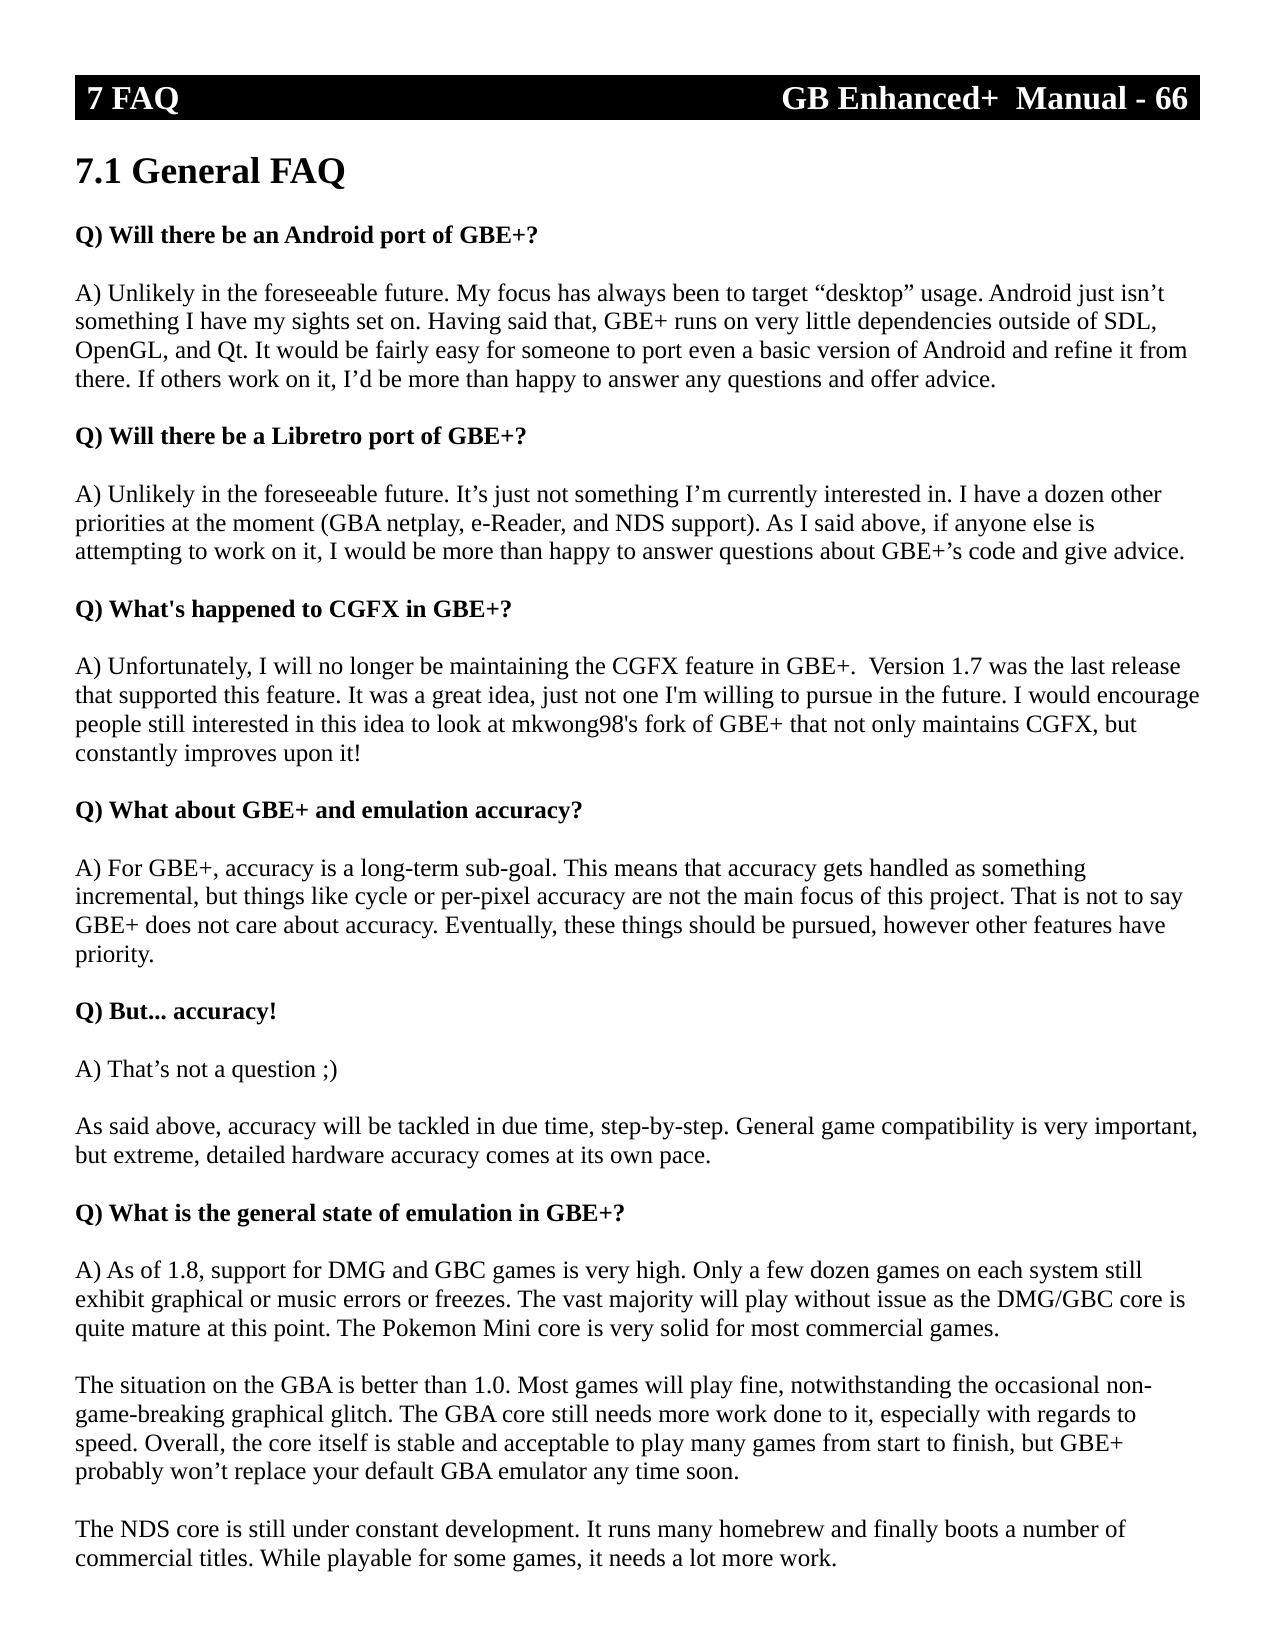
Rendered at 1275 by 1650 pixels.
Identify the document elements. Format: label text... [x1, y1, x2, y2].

text Q) What is the general state of emulation in GBE+? [75, 1198, 1200, 1226]
text A) That’s not a question ;) [75, 1054, 1200, 1083]
text The situation on the GBA is better than 1.0. Most games will play fine, notwithstanding the occasional non-game-breaking graphical glitch. The GBA core still needs more work done to it, especially with regards to speed. Overall, the core itself is stable and acceptable to play many games from start to finish, but GBE+ probably won’t replace your default GBA emulator any time soon. [75, 1370, 1200, 1485]
text Q) What about GBE+ and emulation accuracy? [75, 795, 1200, 824]
text A) Unlikely in the foreseeable future. It’s just not something I’m currently interested in. I have a dozen other priorities at the moment (GBA netplay, e-Reader, and NDS support). As I said above, if anyone else is attempting to work on it, I would be more than happy to answer questions about GBE+’s code and give advice. [75, 479, 1200, 565]
text The NDS core is still under constant development. It runs many homebrew and finally boots a number of commercial titles. While playable for some games, it needs a lot more work. [75, 1514, 1200, 1571]
text As said above, accuracy will be tackled in due time, step-by-step. General game compatibility is very important, but extreme, detailed hardware accuracy comes at its own pace. [75, 1111, 1200, 1169]
text Q) What's happened to CGFX in GBE+? [75, 594, 1200, 623]
text A) Unfortunately, I will no longer be maintaining the CGFX feature in GBE+. Version 1.7 was the last release that supported this feature. It was a great idea, just not one I'm willing to pursue in the future. I would encourage people still interested in this idea to look at mkwong98's fork of GBE+ that not only maintains CGFX, but constantly improves upon it! [75, 651, 1200, 766]
text A) As of 1.8, support for DMG and GBC games is very high. Only a few dozen games on each system still exhibit graphical or music errors or freezes. The vast majority will play without issue as the DMG/GBC core is quite mature at this point. The Pokemon Mini core is very solid for most commercial games. [75, 1255, 1200, 1341]
text 7.1 General FAQ [75, 148, 1200, 191]
text Q) But... accuracy! [75, 996, 1200, 1025]
text A) Unlikely in the foreseeable future. My focus has always been to target “desktop” usage. Android just isn’t something I have my sights set on. Having said that, GBE+ runs on very little dependencies outside of SDL, OpenGL, and Qt. It would be fairly easy for someone to port even a basic version of Android and refine it from there. If others work on it, I’d be more than happy to answer any questions and offer advice. [75, 278, 1200, 393]
text Q) Will there be an Android port of GBE+? [75, 220, 1200, 249]
text 7 FAQ GB Enhanced+ Manual - 66 [75, 75, 1200, 119]
text Q) Will there be a Libretro port of GBE+? [75, 421, 1200, 450]
text A) For GBE+, accuracy is a long-term sub-goal. This means that accuracy gets handled as something incremental, but things like cycle or per-pixel accuracy are not the main focus of this project. That is not to say GBE+ does not care about accuracy. Eventually, these things should be pursued, however other features have priority. [75, 853, 1200, 968]
